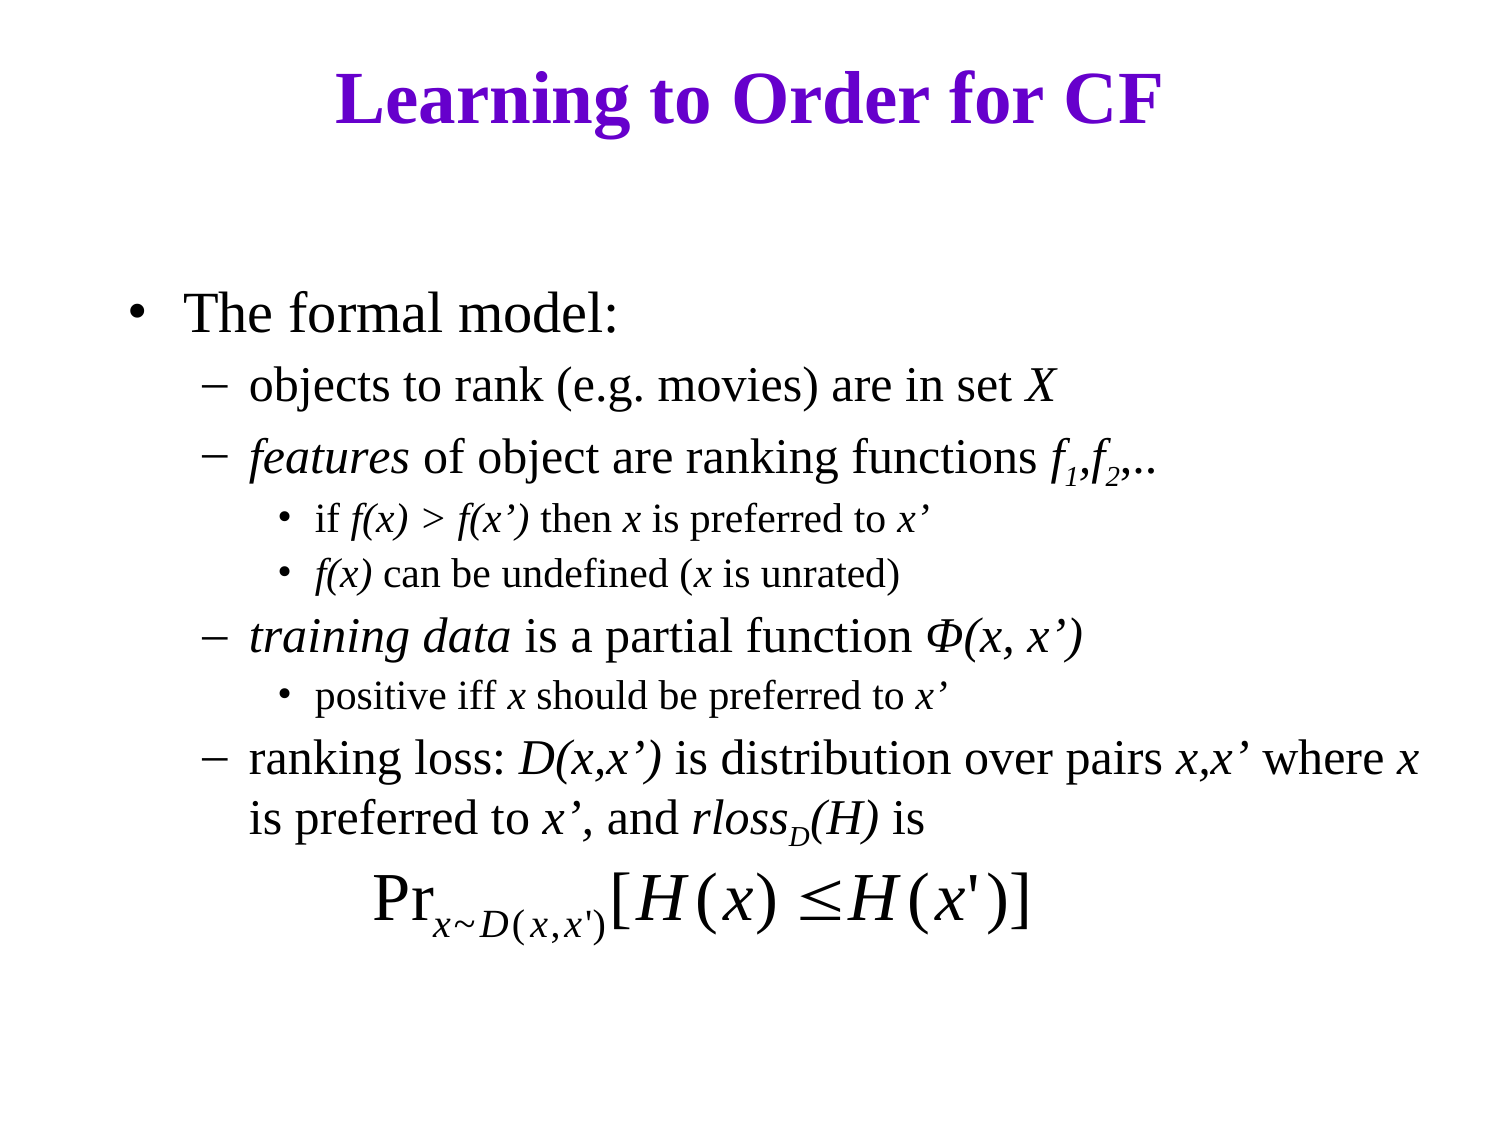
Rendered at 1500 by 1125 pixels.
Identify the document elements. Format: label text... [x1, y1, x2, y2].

list The formal model: objects to rank (e.g. movies) are in set X features of object are ranking functions f1,f2,.. if f(x) > f(x’) then x is preferred to x’ f(x) can be undefined (x is unrated) training data is a partial function Φ(x, x’) positive iff x should be preferred to x’ ranking loss: D(x,x’) is distribution over pairs x,x’ where x is preferred to x’, and rlossD(H) is [112, 275, 1438, 876]
title Learning to Order for CF [112, 0, 1388, 188]
chart [362, 852, 1038, 961]
